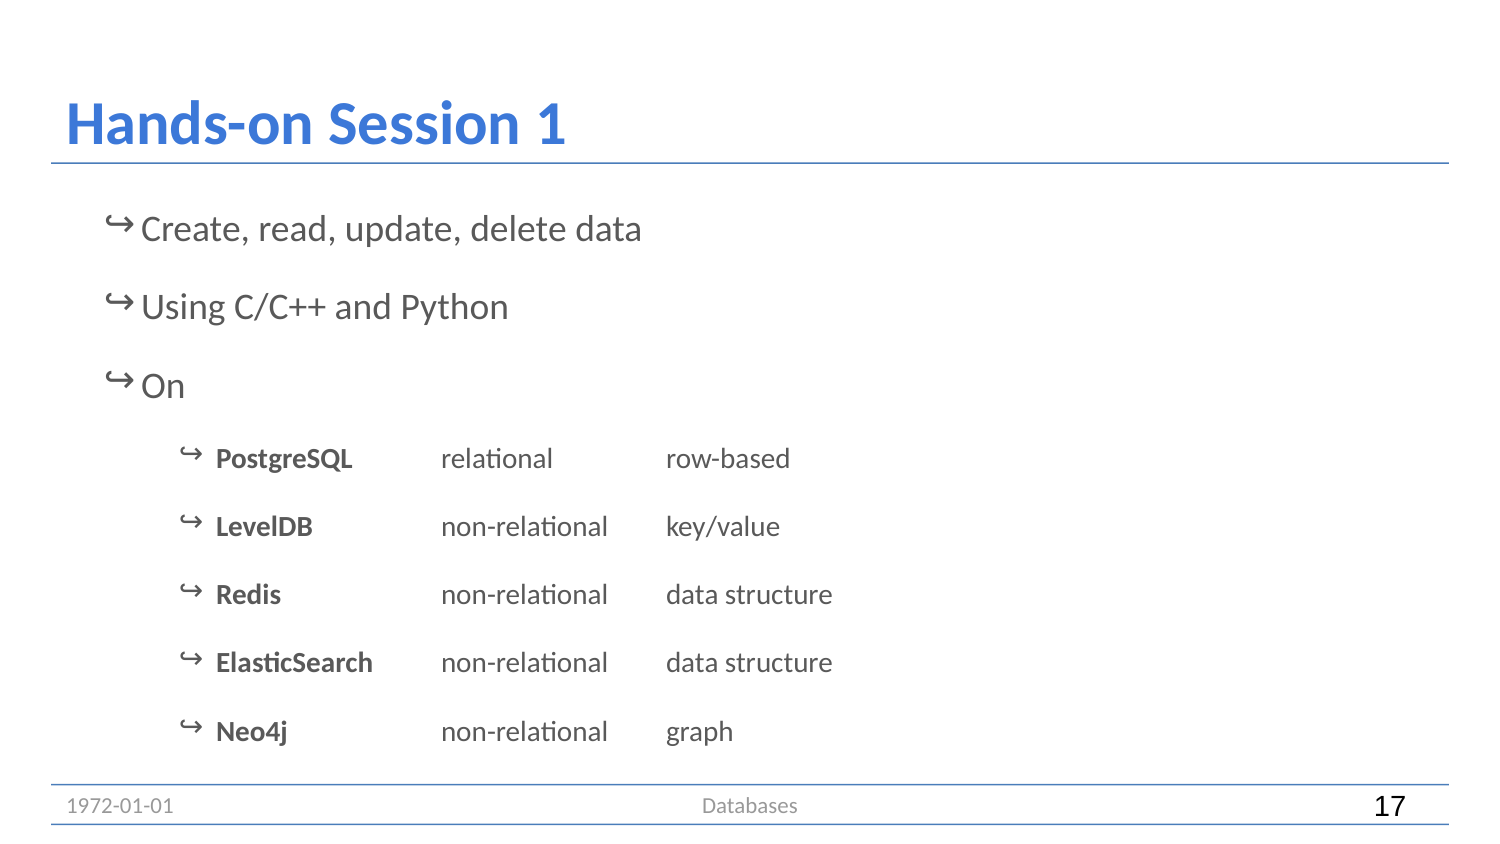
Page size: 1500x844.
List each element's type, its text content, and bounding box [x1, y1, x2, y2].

list Create, read, update, delete data Using C/C++ and Python On PostgreSQL relational row-based LevelDB non-relational key/value Redis non-relational data structure ElasticSearch non-relational data structure Neo4j non-relational graph [51, 189, 1449, 750]
title Hands-on Session 1 [51, 72, 1449, 167]
slide_number [1358, 784, 1449, 825]
